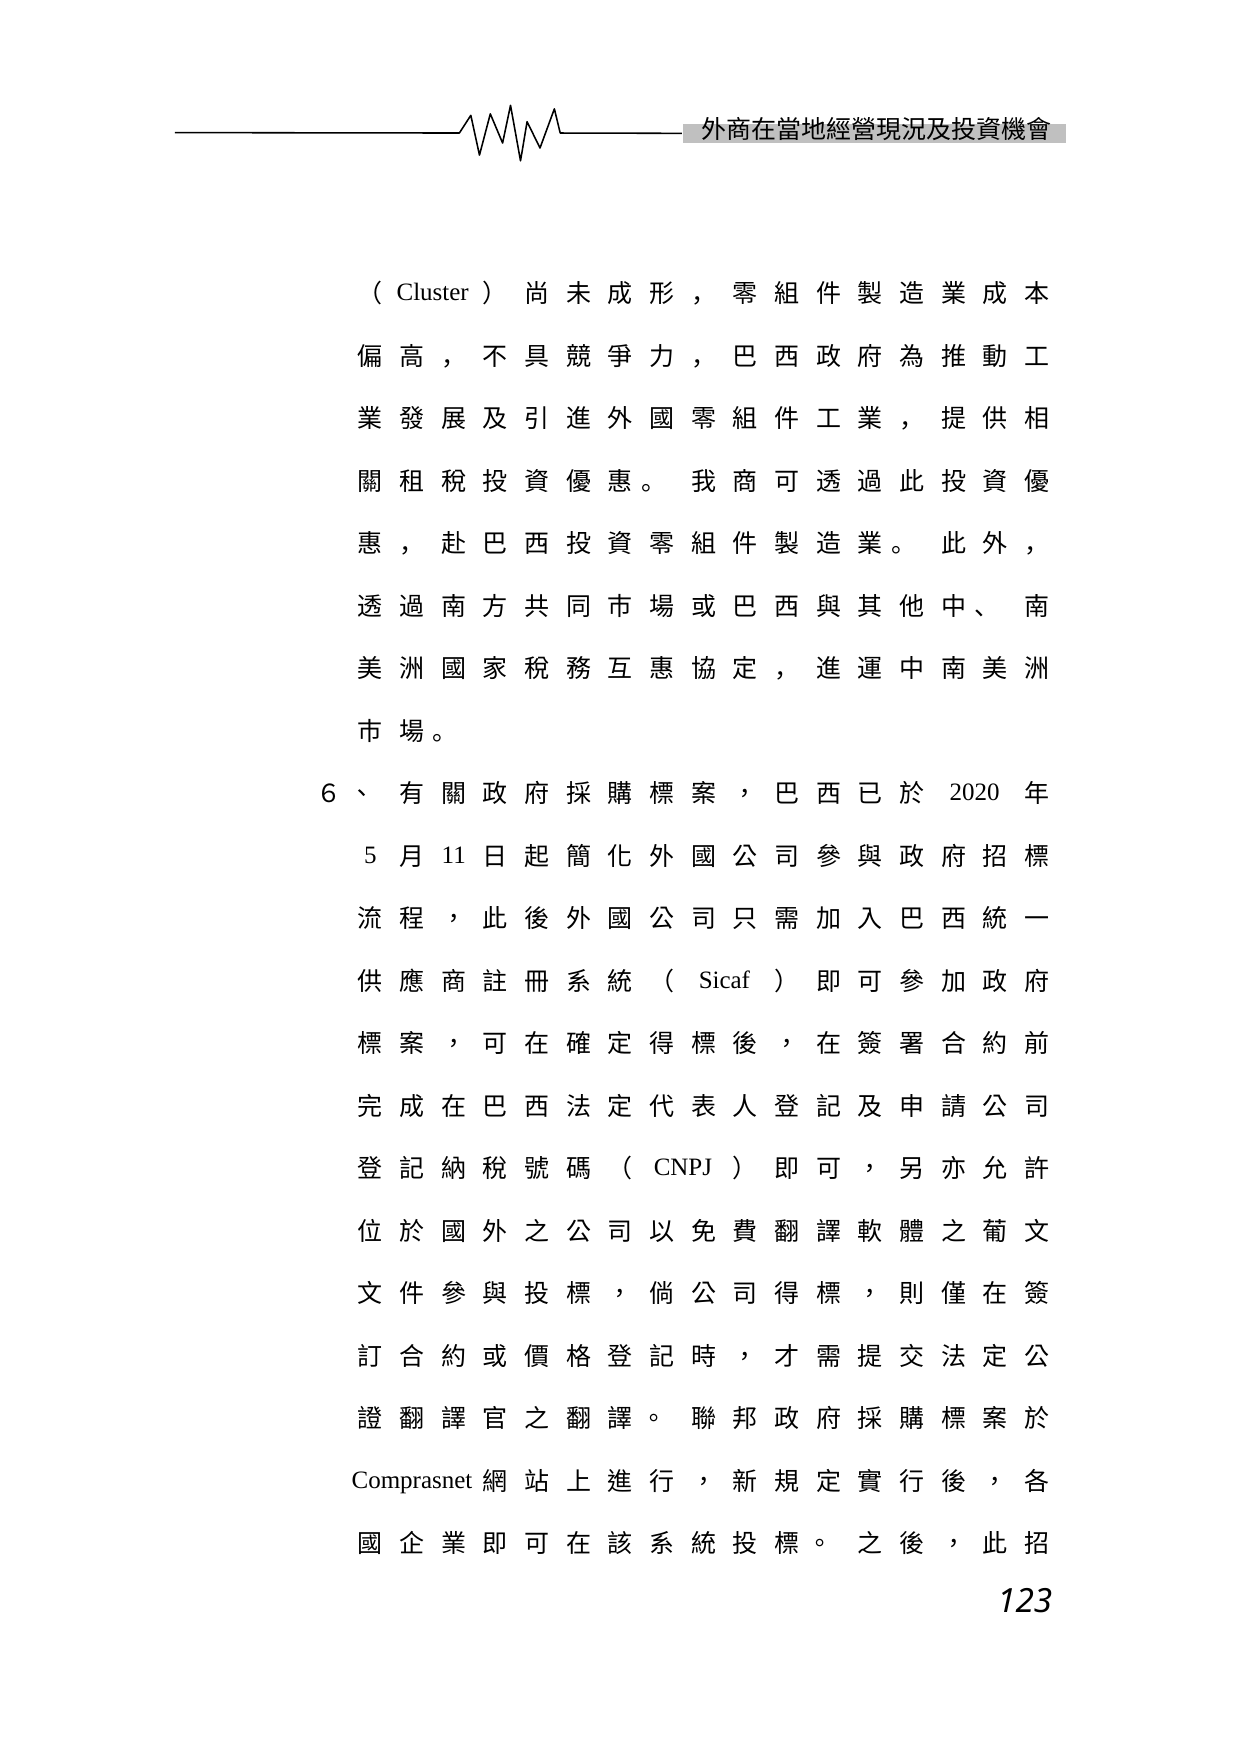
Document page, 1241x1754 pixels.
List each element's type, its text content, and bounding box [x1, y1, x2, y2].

text （Cluster）尚未成形，零組件製造業成本偏高，不具競爭力，巴西政府為推動工業發展及引進外國零組件工業，提供相關租稅投資優惠。我商可透過此投資優惠，赴巴西投資零組件製造業。此外，透過南方共同市場或巴西與其他中、南美洲國家稅務互惠協定，進運中南美洲市場。 [281, 250, 1058, 750]
text ６、有關政府採購標案，巴西已於2020年5月11日起簡化外國公司參與政府招標流程，此後外國公司只需加入巴西統一供應商註冊系統（Sicaf）即可參加政府標案，可在確定得標後，在簽署合約前完成在巴西法定代表人登記及申請公司登記納稅號碼（CNPJ）即可，另亦允許位於國外之公司以免費翻譯軟體之葡文文件參與投標，倘公司得標，則僅在簽訂合約或價格登記時，才需提交法定公證翻譯官之翻譯。聯邦政府採購標案於Comprasnet網站上進行，新規定實行後，各國企業即可在該系統投標。之後，此招 [281, 750, 1058, 1563]
